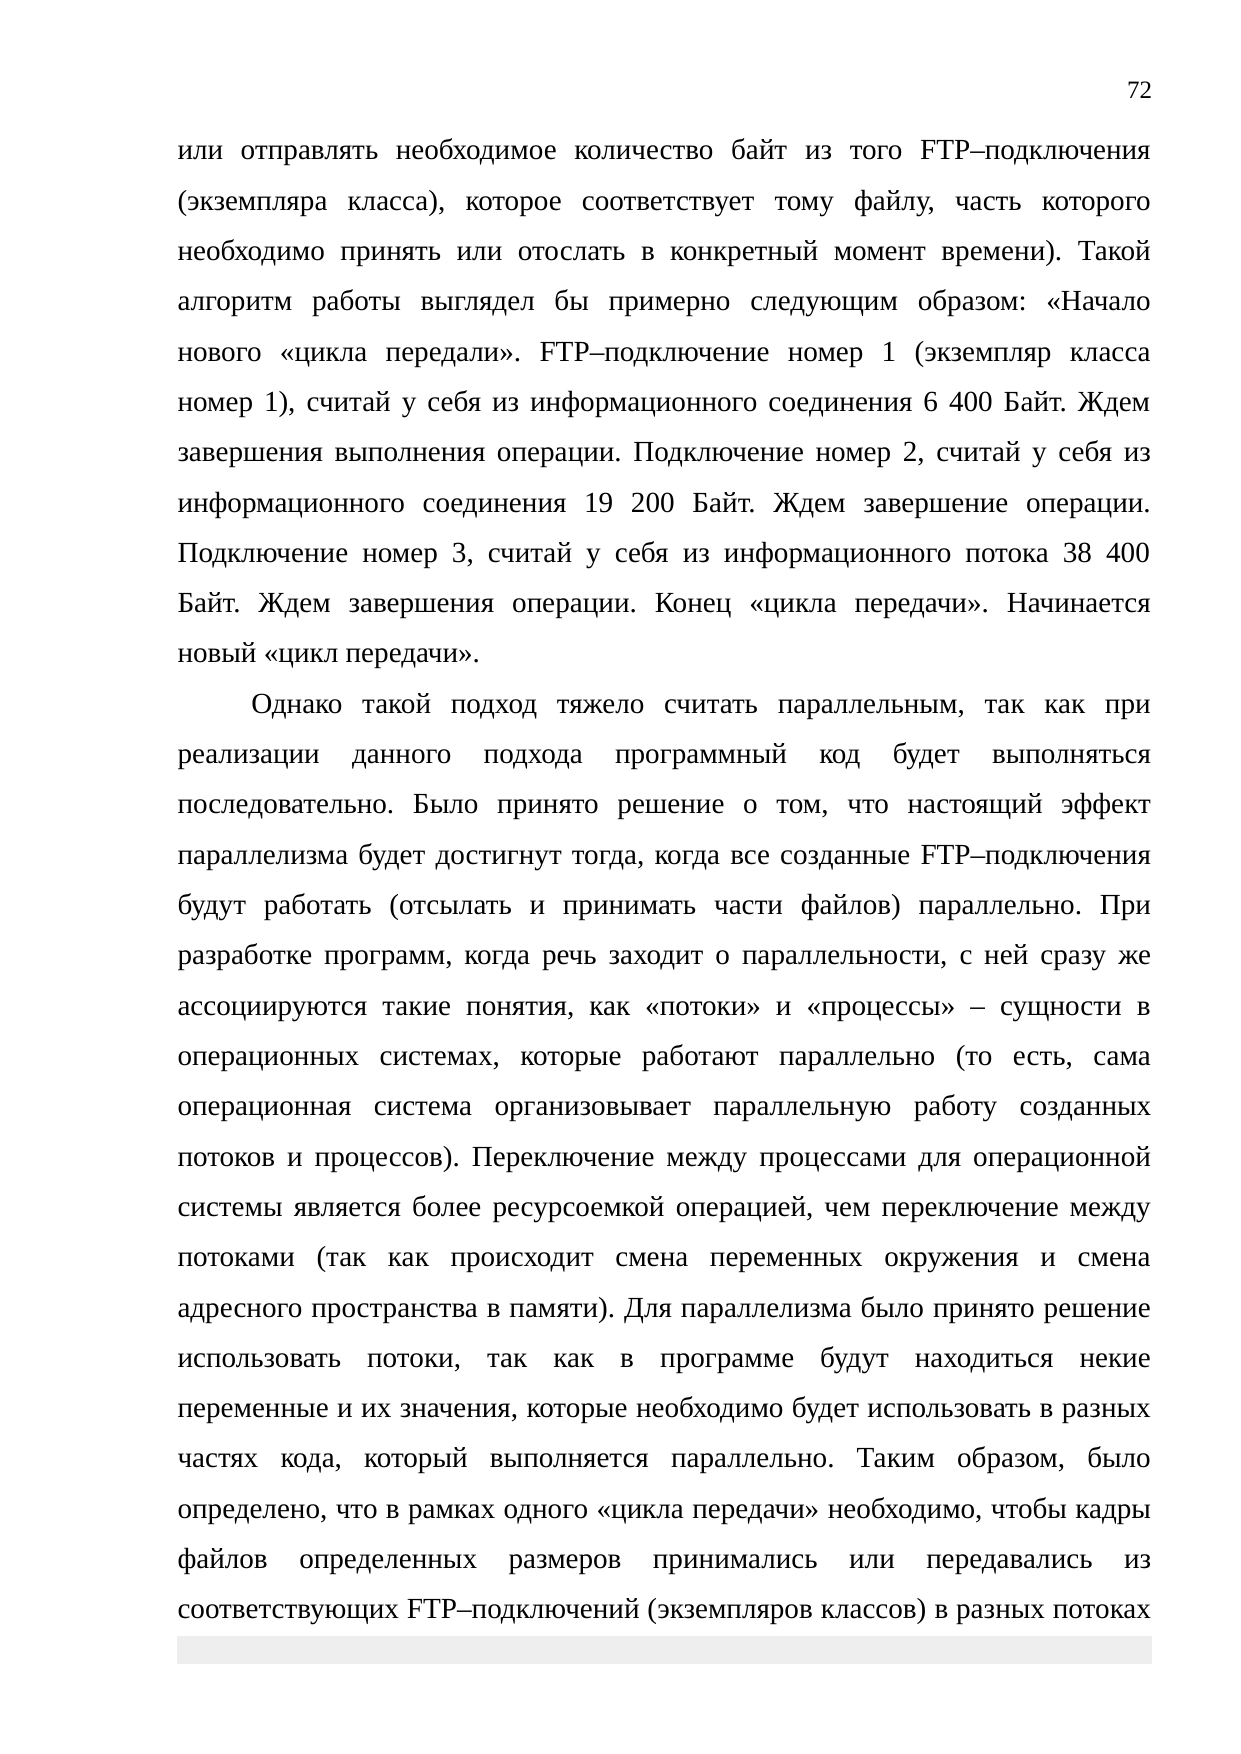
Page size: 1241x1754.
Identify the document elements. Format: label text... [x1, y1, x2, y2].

text Однако такой подход тяжело считать параллельным, так как при реализации данного подхода программный код будет выполняться последовательно. Было принято решение о том, что настоящий эффект параллелизма будет достигнут тогда, когда все созданные FTP–подключения будут работать (отсылать и принимать части файлов) параллельно. При разработке программ, когда речь заходит о параллельности, с ней сразу же ассоциируются такие понятия, как «потоки» и «процессы» – сущности в операционных системах, которые работают параллельно (то есть, сама операционная система организовывает параллельную работу созданных потоков и процессов). Переключение между процессами для операционной системы является более ресурсоемкой операцией, чем переключение между потоками (так как происходит смена переменных окружения и смена адресного пространства в памяти). Для параллелизма было принято решение использовать потоки, так как в программе будут находиться некие переменные и их значения, которые необходимо будет использовать в разных частях кода, который выполняется параллельно. Таким образом, было определено, что в рамках одного «цикла передачи» необходимо, чтобы кадры файлов определенных размеров принимались или передавались из соответствующих FTP–подключений (экземпляров классов) в разных потоках [177, 686, 1152, 1625]
text или отправлять необходимое количество байт из того FTP–подключения (экземпляра класса), которое соответствует тому файлу, часть которого необходимо принять или отослать в конкретный момент времени). Такой алгоритм работы выглядел бы примерно следующим образом: «Начало нового «цикла передали». FTP–подключение номер 1 (экземпляр класса номер 1), считай у себя из информационного соединения 6 400 Байт. Ждем завершения выполнения операции. Подключение номер 2, считай у себя из информационного соединения 19 200 Байт. Ждем завершение операции. Подключение номер 3, считай у себя из информационного потока 38 400 Байт. Ждем завершения операции. Конец «цикла передачи». Начинается новый «цикл передачи». [177, 132, 1152, 669]
